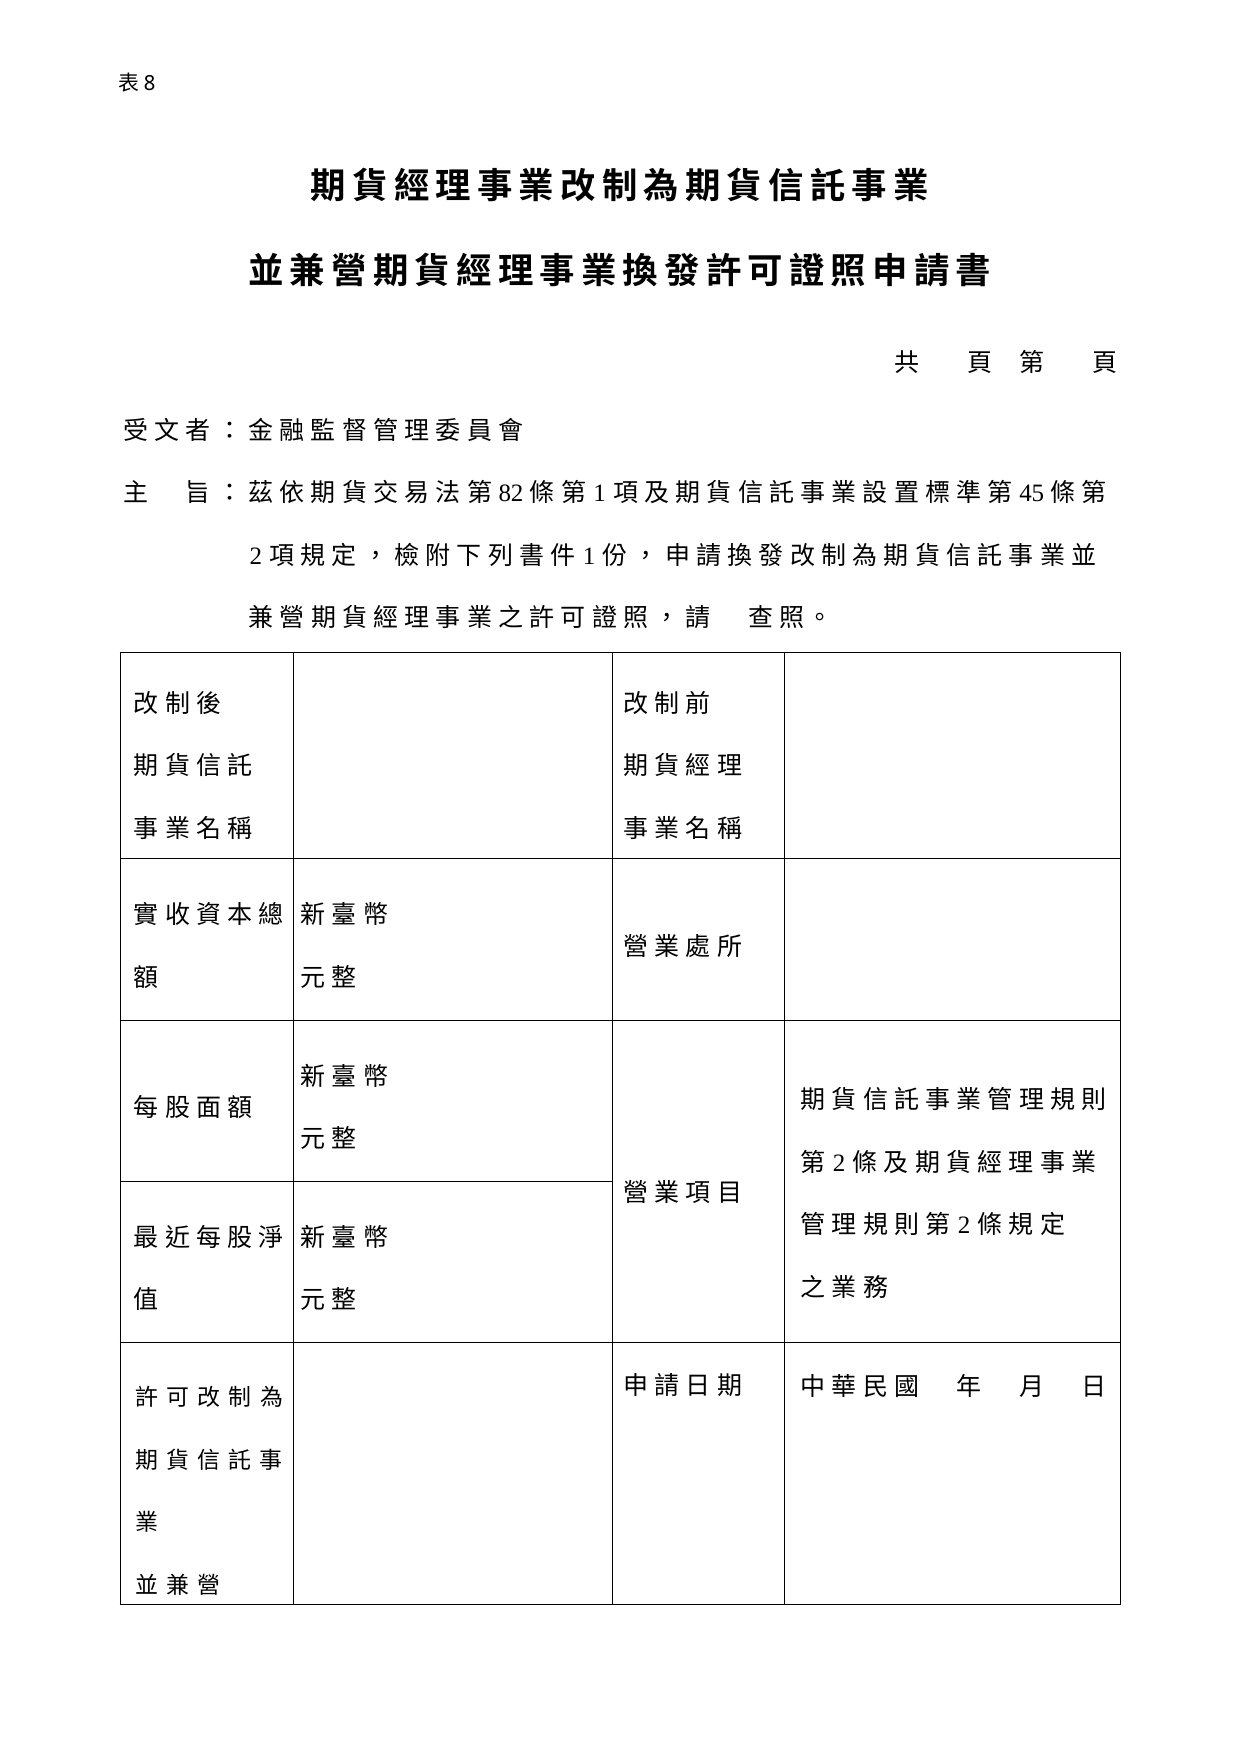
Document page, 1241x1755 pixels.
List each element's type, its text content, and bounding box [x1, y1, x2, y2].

table_header [294, 653, 612, 858]
subtitle 受文者：金融監督管理委員會 [120, 387, 1120, 449]
table_cell [785, 859, 1120, 1019]
table_cell 實收資本總額 [121, 859, 293, 1019]
table_cell 申請日期 [613, 1343, 784, 1604]
table_cell 新臺幣 元整 [294, 1182, 612, 1342]
text 主 旨：茲依期貨交易法第82條第1項及期貨信託事業設置標準第45條第2項規定，檢附下列書件1份，申請換發改制為期貨信託事業並兼營期貨經理事業之許可證照，請 查照。 [120, 449, 1120, 637]
table_cell 新臺幣 元整 [294, 1021, 612, 1181]
table_cell 新臺幣 元整 [294, 859, 612, 1019]
table_header [785, 653, 1120, 858]
table_cell [294, 1343, 612, 1604]
subtitle 並兼營期貨經理事業換發許可證照申請書 [120, 226, 1120, 289]
table_cell 營業處所 [613, 859, 784, 1019]
table_cell 營業項目 [613, 1021, 784, 1342]
table_cell 最近每股淨值 [121, 1182, 293, 1342]
table_header 改制後 期貨信託 事業名稱 [121, 653, 293, 858]
table_cell 期貨信託事業管理規則 第2條及期貨經理事業 管理規則第2條規定 之業務 [785, 1021, 1120, 1342]
subtitle 共 頁 第 頁 [120, 317, 1120, 380]
subtitle 期貨經理事業改制為期貨信託事業 [120, 142, 1120, 204]
table_cell 許可改制為 期貨信託事業 並兼營 [121, 1343, 293, 1604]
table_cell 中華民國 年 月 日 [785, 1343, 1120, 1604]
table_header 改制前 期貨經理 事業名稱 [613, 653, 784, 858]
table_cell 每股面額 [121, 1021, 293, 1181]
